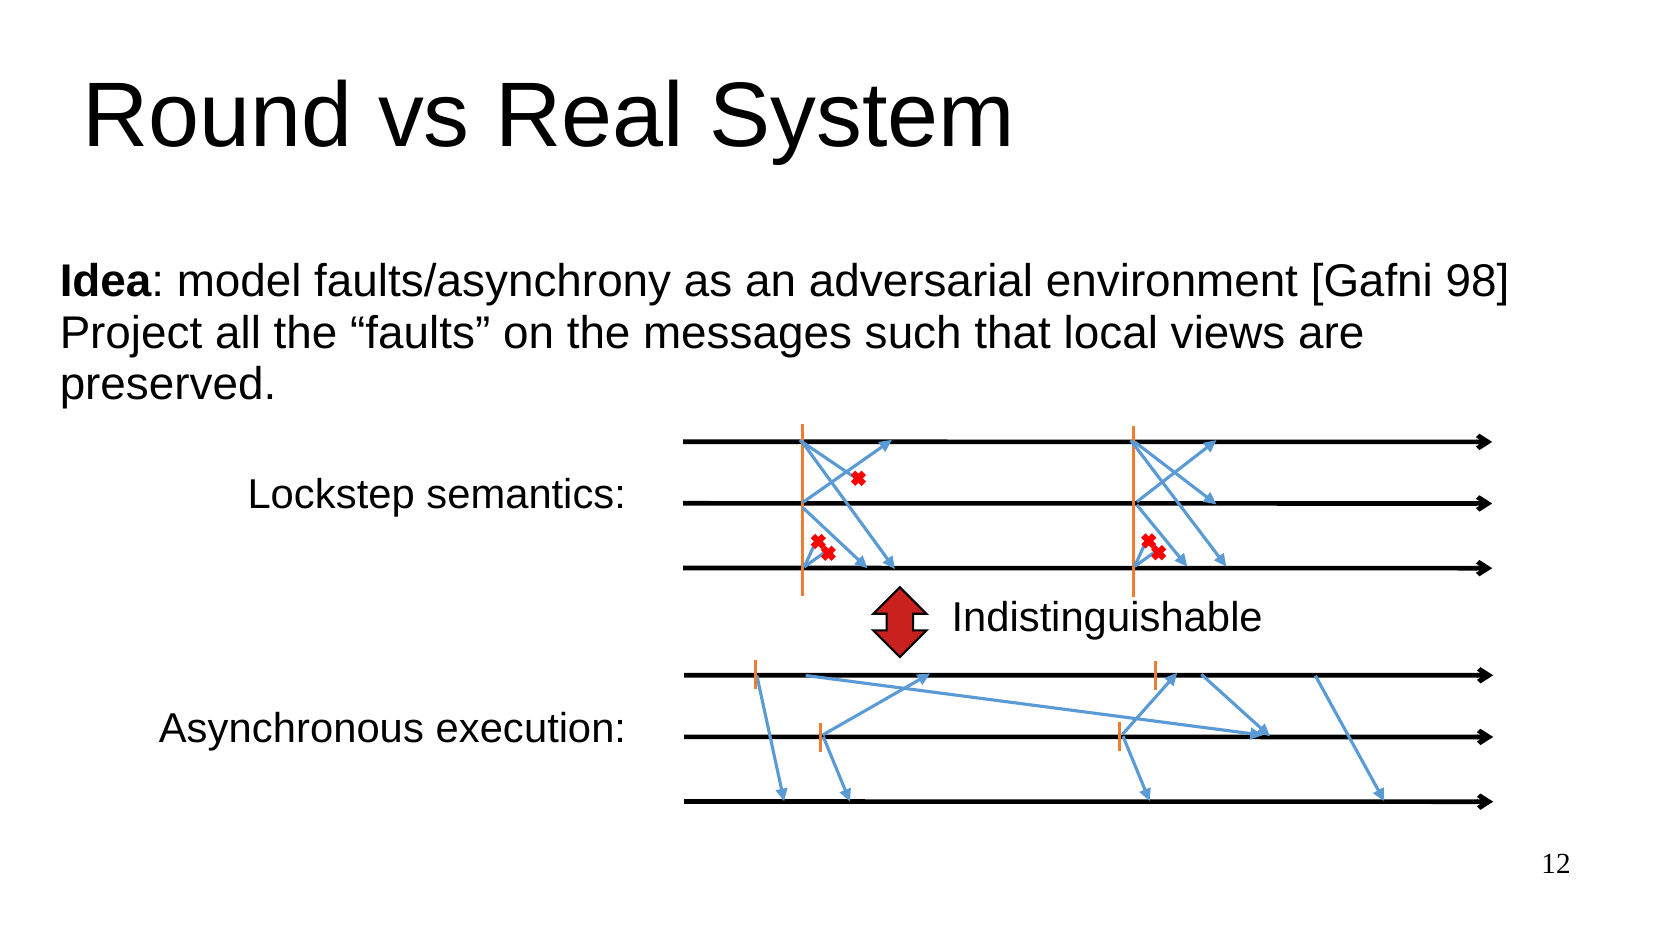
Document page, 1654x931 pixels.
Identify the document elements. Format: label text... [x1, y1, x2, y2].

title Round vs Real System [82, 37, 1571, 193]
text_box [852, 472, 865, 485]
text_box [1142, 534, 1165, 559]
text_box Lockstep semantics: [232, 459, 642, 525]
text_box [873, 587, 927, 657]
text_box Asynchronous execution: [144, 693, 642, 759]
text_box Indistinguishable [936, 582, 1278, 648]
text_box [812, 535, 835, 560]
text_box Idea: model faults/asynchrony as an adversarial environment [Gafni 98] Project all the “faults” on the messages such that local views are preserved. [45, 248, 1546, 417]
